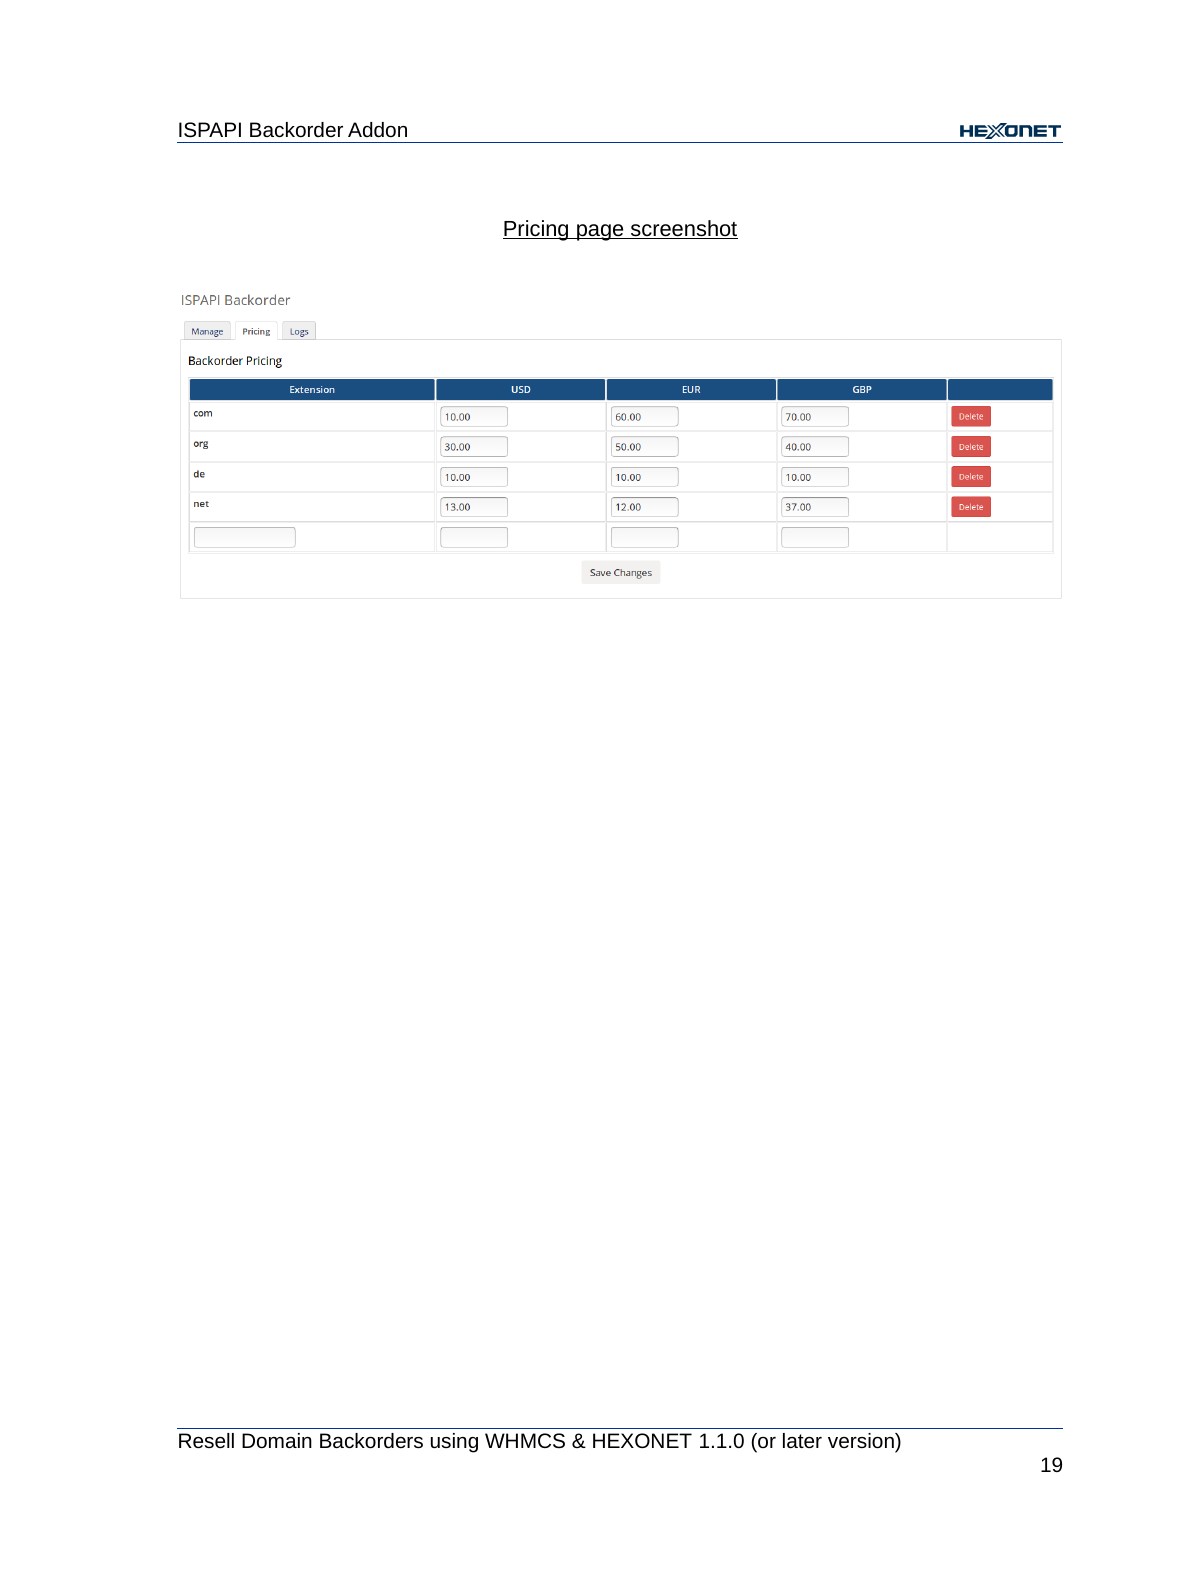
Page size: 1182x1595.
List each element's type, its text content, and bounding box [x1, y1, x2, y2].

picture [178, 292, 1063, 600]
text Pricing page screenshot [177, 216, 1063, 241]
picture [959, 122, 1062, 140]
